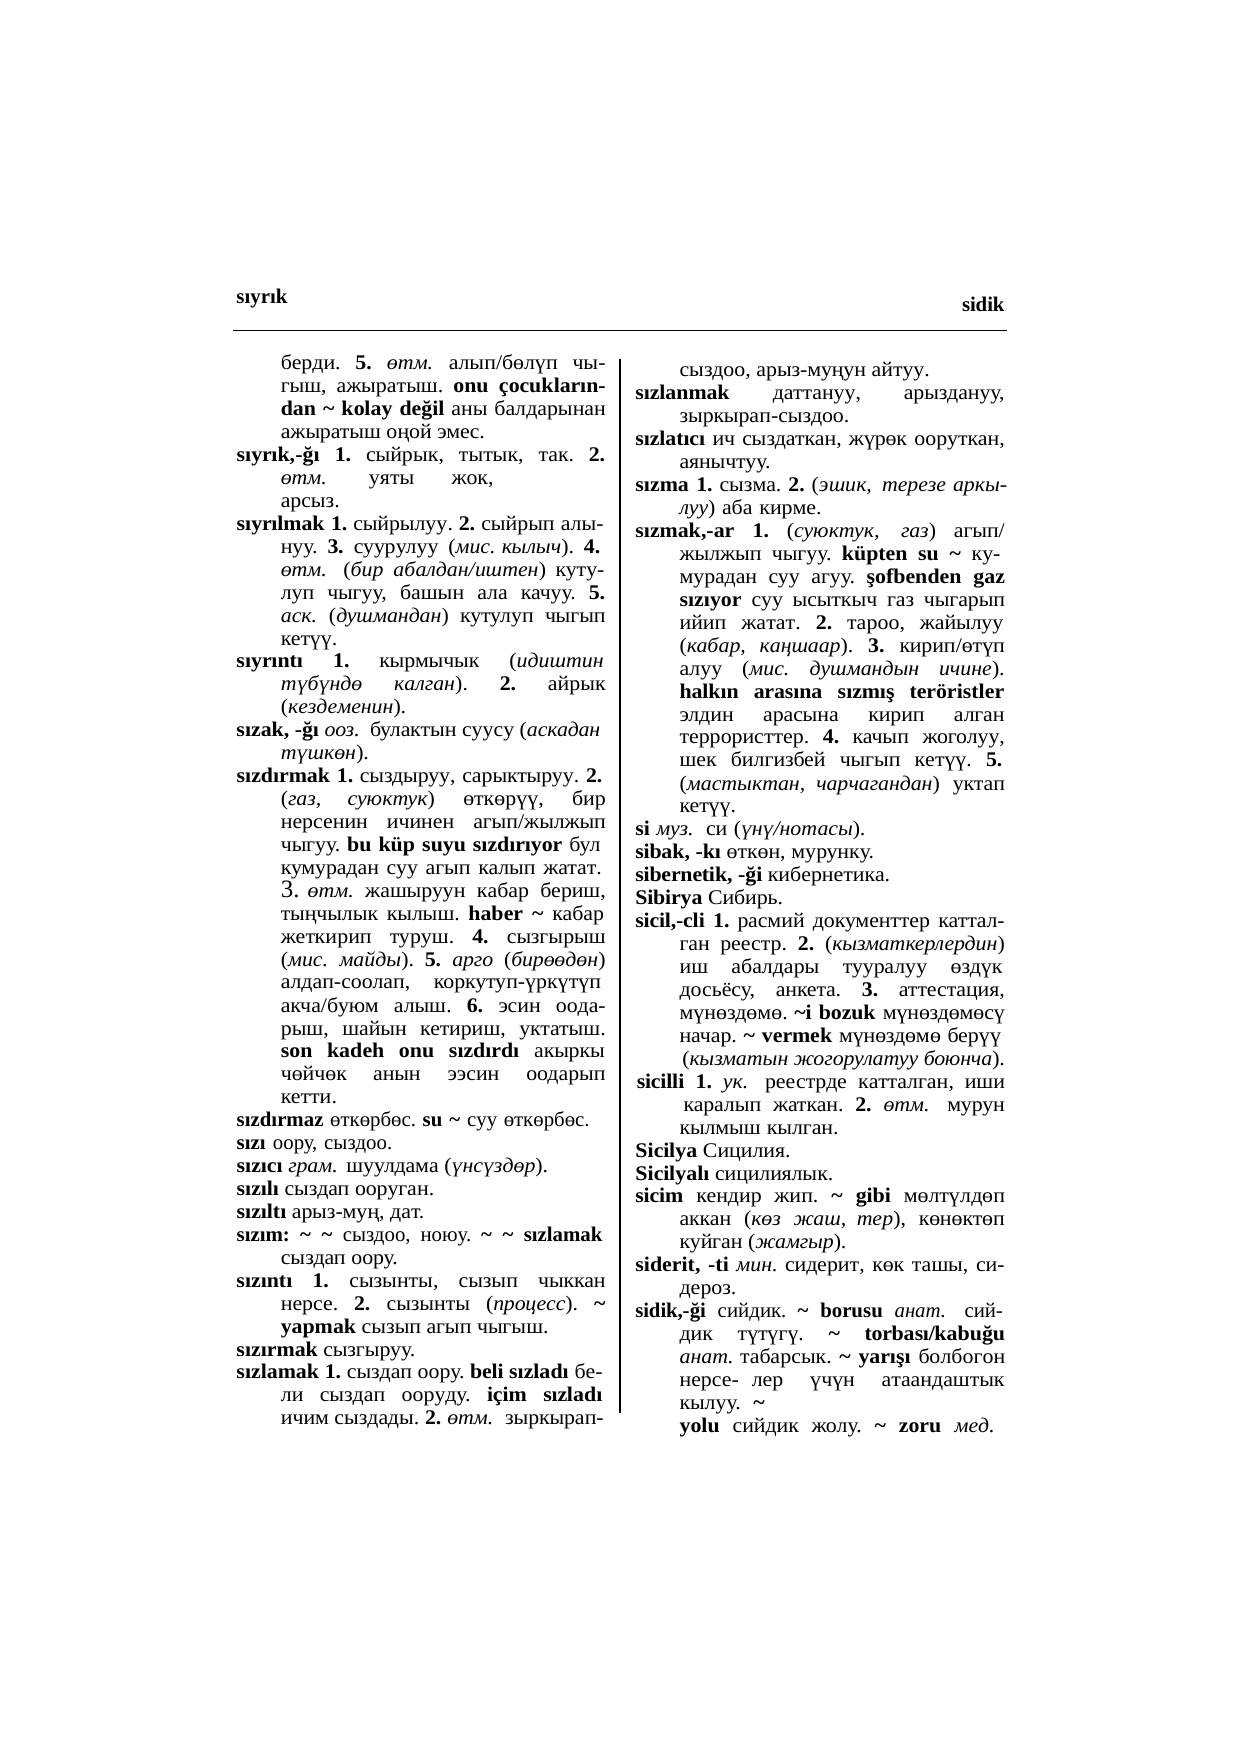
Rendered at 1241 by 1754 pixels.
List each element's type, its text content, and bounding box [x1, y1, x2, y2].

text берди. 5. өтм. алып/бөлүп чы- гыш, ажыратыш. onu çocukların- dan ~ kolay değil аны балдарынан ажыратыш оңой эмес. [281, 350, 606, 443]
text sidik,-ği сийдик. ~ borusu анат. сий- [635, 1299, 1054, 1322]
text sızım: ~ ~ сыздоо, ноюу. ~ ~ sızlamak [236, 1223, 606, 1246]
text sızlatıcı ич сыздаткан, жүрөк ооруткан, аянычтуу. [635, 427, 1005, 473]
list өтм. жашыруун кабар бериш, тыңчылык кылыш. haber ~ кабар [281, 879, 606, 925]
text sızma 1. сызма. 2. (эшик, терезе аркы- [635, 473, 1014, 496]
text (кызматын жогорулатуу боюнча). sicilli 1. ук. реестрде катталган, иши каралып жаткан. 2. өтм. мурун [635, 1047, 1005, 1116]
text sicil,-cli 1. расмий документтер каттал- ган реестр. 2. (кызматкерлердин) иш абалдары тууралуу өздүк [635, 909, 1005, 978]
text sızmak,-ar 1. (суюктук, газ) агып/ жылжып чыгуу. küpten su ~ ку- [635, 519, 1005, 565]
text жеткирип туруш. 4. сызгырыш (мис. майды). 5. арго (бирөөдөн) алдап-соолап, коркутуп-үркүтүп [281, 925, 606, 993]
text sızdırmak 1. сыздыруу, сарыктыруу. 2. [236, 764, 606, 787]
text siderit, -ti мин. сидерит, көк ташы, си- дероз. [635, 1253, 1005, 1299]
text sızlamak 1. сыздап оору. beli sızladı бе- ли сыздап ооруду. içim sızladı [236, 1361, 606, 1406]
text нуу. 3. суурулуу (мис. кылыч). 4. [281, 535, 606, 558]
text луп чыгуу, башын ала качуу. 5. аск. (душмандан) кутулуп чыгып кетүү. [281, 581, 606, 649]
text өтм. уяты жок, арсыз. [281, 466, 493, 512]
text sızıntı 1. сызынты, сызып чыккан нерсе. 2. сызынты (процесс). ~ yapmak сызып агып чыгыш. [236, 1269, 606, 1338]
text луу) аба кирме. [679, 496, 823, 519]
text sicim кендир жип. ~ gibi мөлтүлдөп аккан (көз жаш, тер), көнөктөп куйган (жамгыр). [635, 1184, 1004, 1253]
text кумурадан суу агып калып жатат. [281, 856, 606, 879]
text акча/буюм алыш. 6. эсин оода- рыш, шайын кетириш, уктатыш. son kadeh onu sızdırdı акыркы [281, 994, 606, 1062]
text мурадан суу агуу. şofbenden gaz sızıyor суу ысыткыч газ чыгарып ийип жатат. 2. тароо, жайылуу [679, 565, 1005, 634]
text sidik [901, 292, 1065, 316]
text sıyrık [236, 284, 287, 308]
text ичим сыздады. 2. өтм. зыркырап- [281, 1406, 606, 1429]
text элдин арасына кирип алган террористтер. 4. качып жоголуу, шек билгизбей чыгып кетүү. 5. [679, 703, 1005, 771]
text sızıcı грам. шуулдама (үнсүздөр). [236, 1154, 606, 1177]
text sızılı сыздап ооруган. [236, 1177, 606, 1200]
text сыздап оору. [281, 1246, 401, 1269]
text сыздоо, арыз-муңун айтуу. [679, 357, 931, 381]
text кылмыш кылган. Sicilya Сицилия. Sicilyalı сицилиялык. [635, 1116, 861, 1184]
text sızırmak сызгыруу. [236, 1338, 606, 1361]
text sibak, -kı өткөн, мурунку. sibernetik, -ği кибернетика. Sibirya Сибирь. [635, 840, 951, 909]
text (кабар, каңшаар). 3. кирип/өтүп алуу (мис. душмандын ичине). halkın arasına sızmış teröristler [679, 634, 1005, 703]
text досьёсу, анкета. 3. аттестация, мүнөздөмө. ~i bozuk мүнөздөмөсү начар. ~ vermek мүнөздөмө берүү [679, 978, 1005, 1047]
text sızlanmak даттануу, арыздануу, зыркырап-сыздоо. [635, 381, 1004, 427]
text sıyrıntı 1. кырмычык (идиштин түбүндө калган). 2. айрык (кездеменин). [236, 649, 606, 718]
text (газ, суюктук) өткөрүү, бир нерсенин ичинен агып/жылжып чыгуу. bu küp suyu sızdırıyor бул [281, 787, 606, 856]
text sıyrık,-ğı 1. сыйрык, тытык, так. 2. [236, 443, 606, 466]
text sızı оору, сыздоо. [236, 1131, 606, 1154]
text дик түтүгү. ~ torbası/kabuğu анат. табарсык. ~ yarışı болбогон нерсе- лер үчүн атаандаштык кылуу. ~ [679, 1322, 1005, 1414]
text yolu сийдик жолу. ~ zoru мед. [679, 1414, 999, 1437]
text sızdırmaz өткөрбөс. su ~ суу өткөрбөс. [236, 1108, 606, 1131]
text si муз. си (үнү/нотасы). [635, 817, 1054, 840]
text чөйчөк анын ээсин оодарып кетти. [281, 1062, 606, 1108]
text sızıltı арыз-муң, дат. [236, 1200, 606, 1223]
text өтм. (бир абалдан/иштен) куту- [281, 558, 606, 581]
text (мастыктан, чарчагандан) уктап кетүү. [679, 772, 1004, 817]
text sıyrılmak 1. сыйрылуу. 2. сыйрып алы- [236, 512, 606, 535]
text sızak, -ğı ооз. булактын суусу (аскадан түшкөн). [236, 718, 606, 764]
